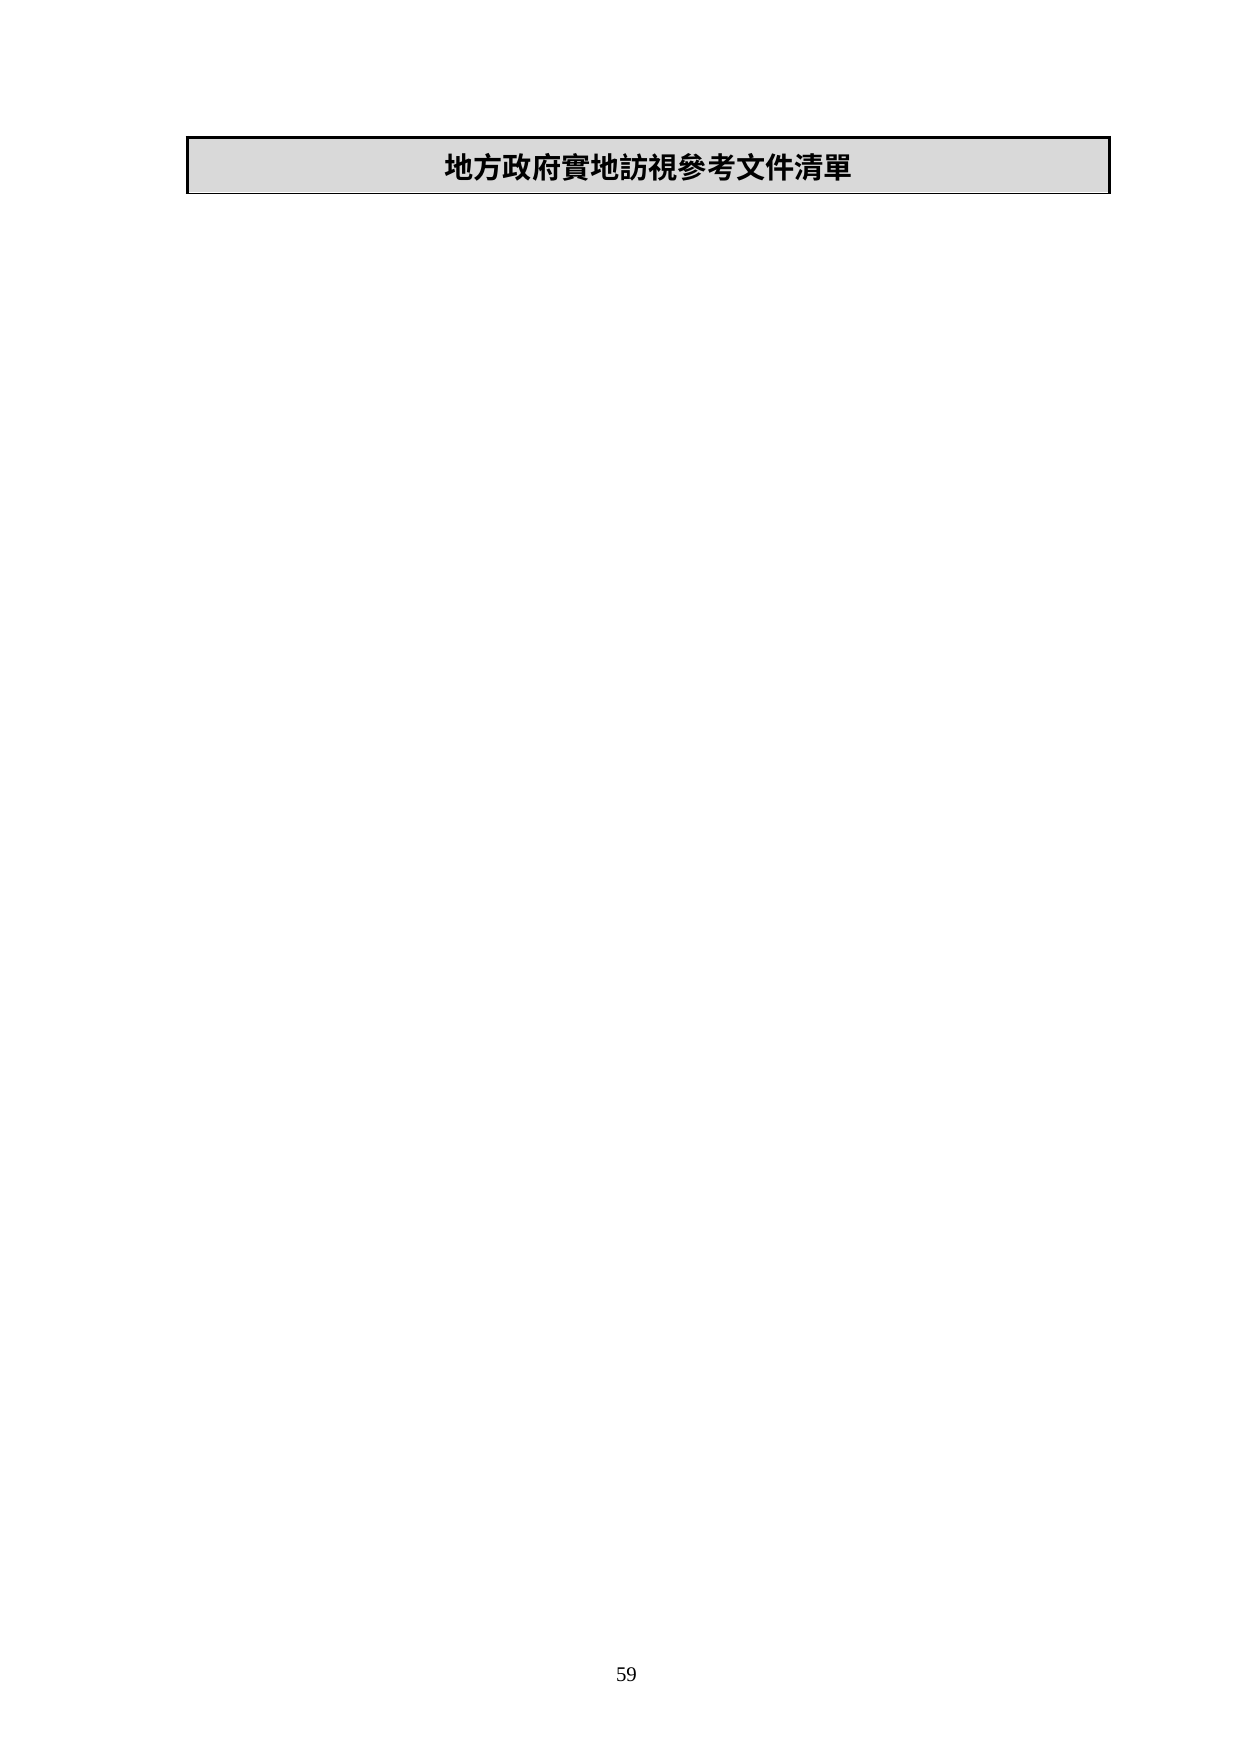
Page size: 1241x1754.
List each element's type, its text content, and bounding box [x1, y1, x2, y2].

table_header 地方政府實地訪視參考文件清單 [189, 139, 1108, 192]
